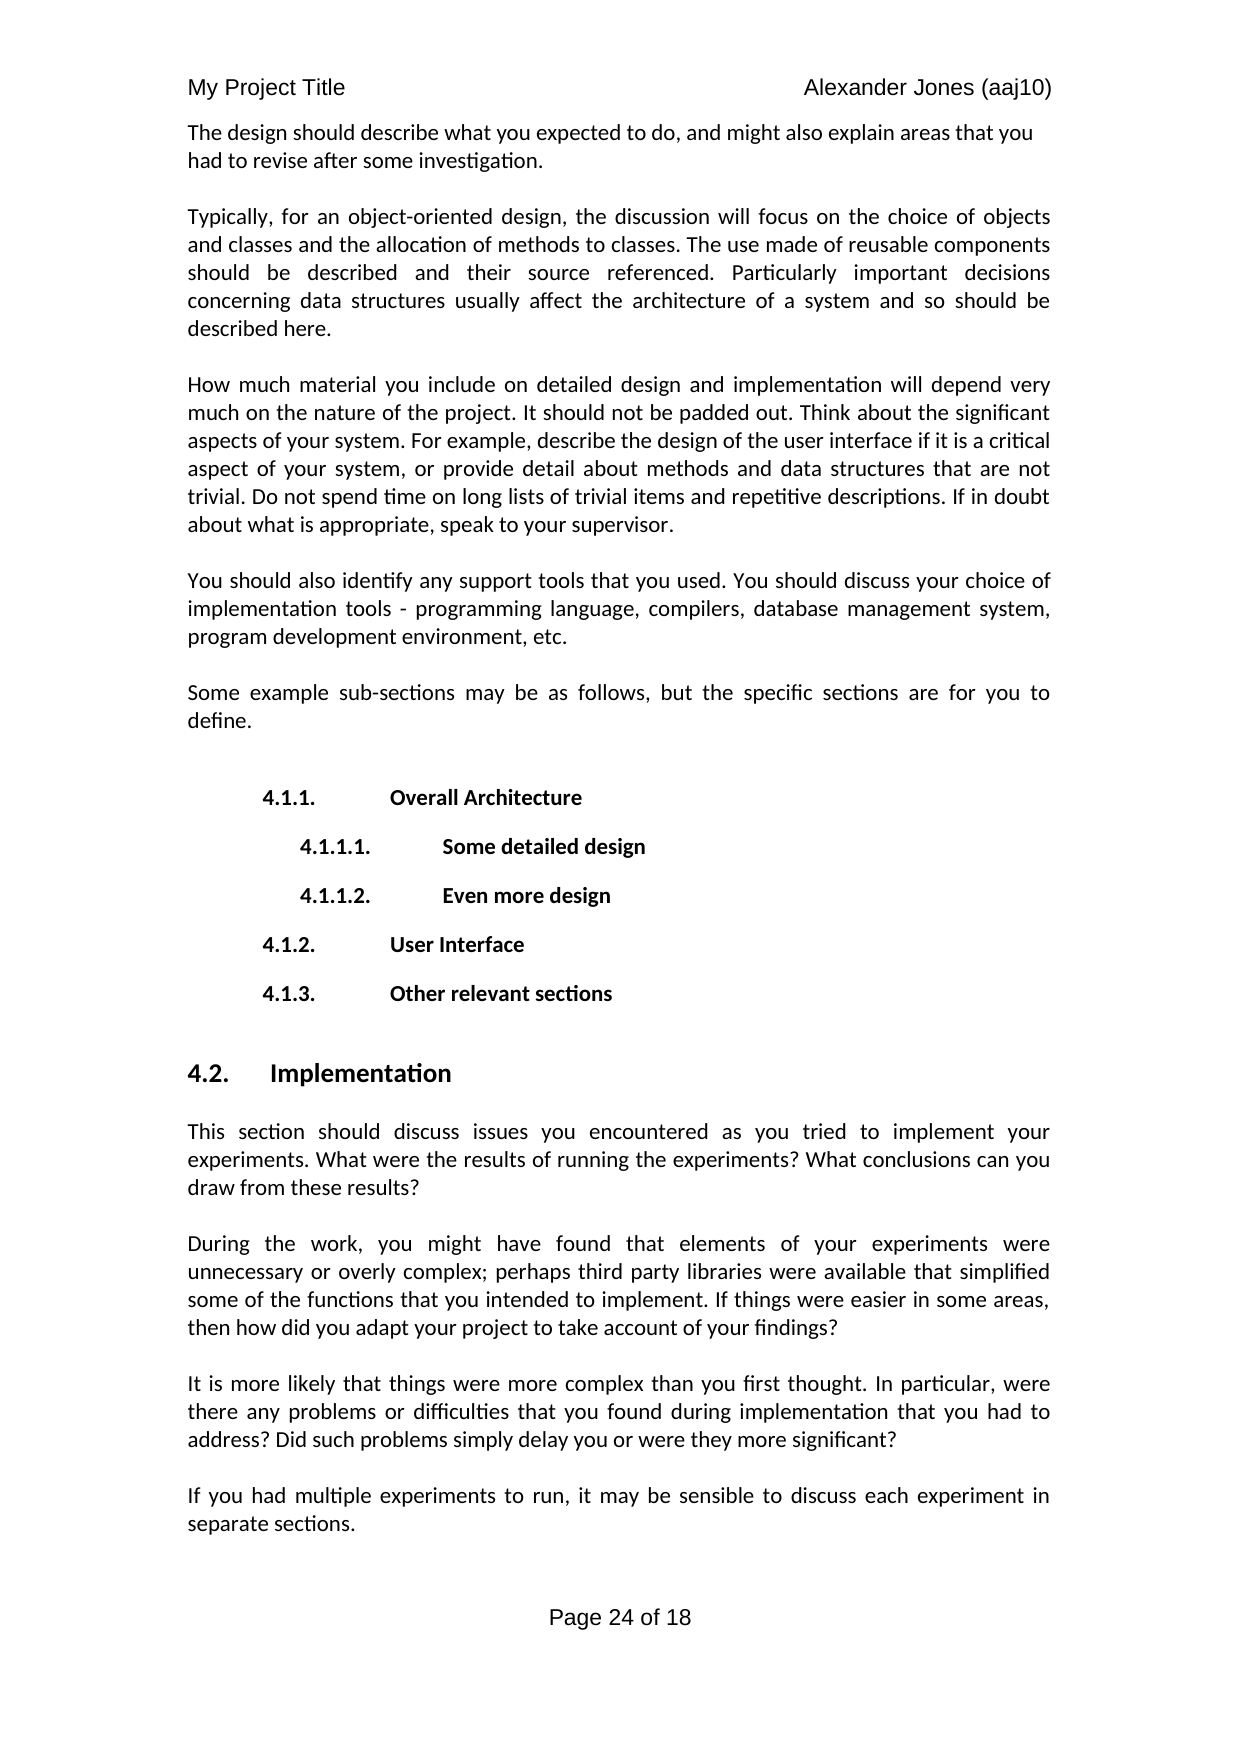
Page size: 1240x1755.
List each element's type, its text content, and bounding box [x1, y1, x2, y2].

subtitle Even more design [300, 881, 1052, 909]
subtitle Other relevant sections [262, 979, 1052, 1007]
subtitle Overall Architecture [262, 783, 1052, 811]
text Some example sub-sections may be as follows, but the specific sections are for you to define. [187, 678, 1052, 734]
subtitle Implementation [187, 1056, 1052, 1089]
subtitle Some detailed design [300, 832, 1052, 860]
text This section should discuss issues you encountered as you tried to implement your experiments. What were the results of running the experiments? What conclusions can you draw from these results? [187, 1117, 1052, 1201]
text If you had multiple experiments to run, it may be sensible to discuss each experiment in separate sections. [187, 1481, 1052, 1537]
text The design should describe what you expected to do, and might also explain areas that you had to revise after some investigation. [187, 118, 1052, 174]
text During the work, you might have found that elements of your experiments were unnecessary or overly complex; perhaps third party libraries were available that simplified some of the functions that you intended to implement. If things were easier in some areas, then how did you adapt your project to take account of your findings? [187, 1229, 1052, 1341]
text You should also identify any support tools that you used. You should discuss your choice of implementation tools - programming language, compilers, database management system, program development environment, etc. [187, 566, 1052, 651]
text How much material you include on detailed design and implementation will depend very much on the nature of the project. It should not be padded out. Think about the significant aspects of your system. For example, describe the design of the user interface if it is a critical aspect of your system, or provide detail about methods and data structures that are not trivial. Do not spend time on long lists of trivial items and repetitive descriptions. If in doubt about what is appropriate, speak to your supervisor. [187, 370, 1052, 538]
text It is more likely that things were more complex than you first thought. In particular, were there any problems or difficulties that you found during implementation that you had to address? Did such problems simply delay you or were they more significant? [187, 1369, 1052, 1453]
text Typically, for an object-oriented design, the discussion will focus on the choice of objects and classes and the allocation of methods to classes. The use made of reusable components should be described and their source referenced. Particularly important decisions concerning data structures usually affect the architecture of a system and so should be described here. [187, 202, 1052, 342]
subtitle User Interface [262, 930, 1052, 958]
